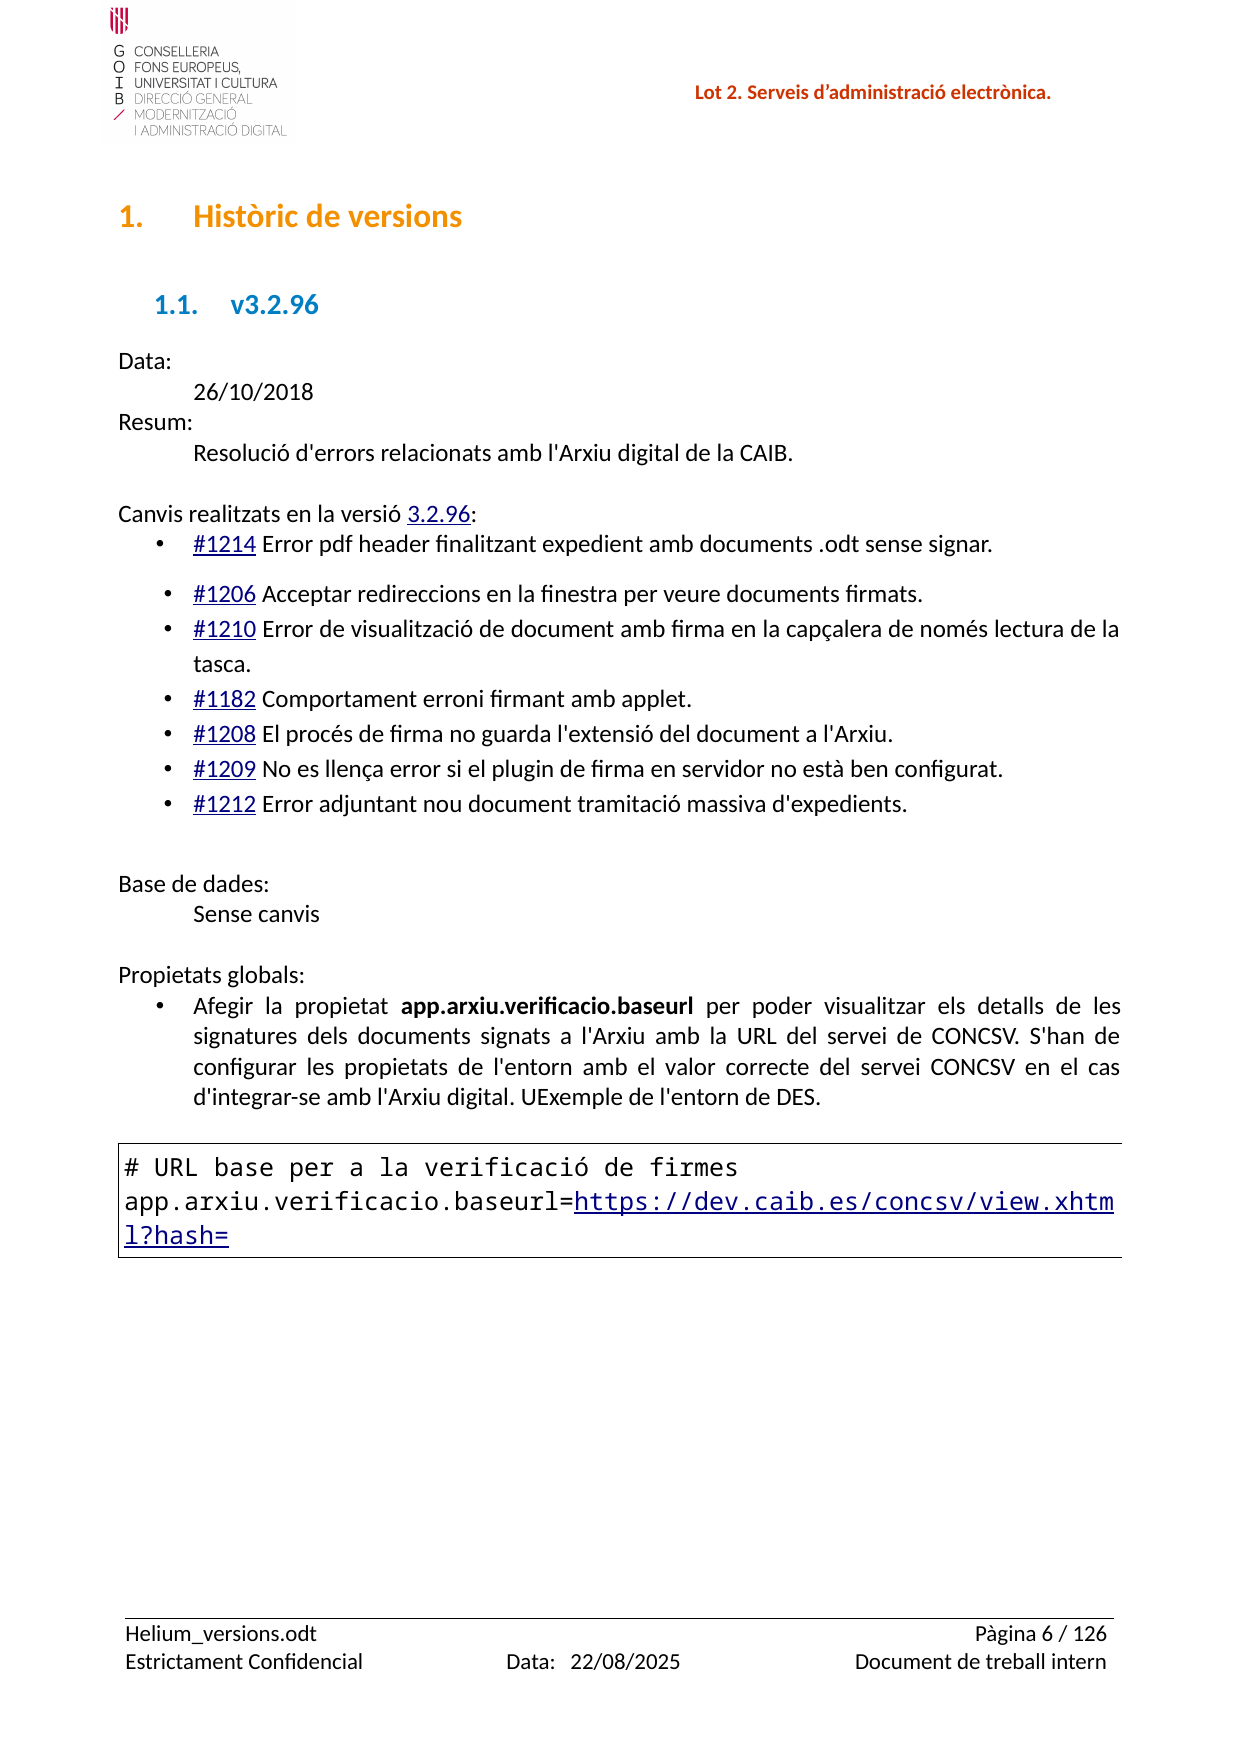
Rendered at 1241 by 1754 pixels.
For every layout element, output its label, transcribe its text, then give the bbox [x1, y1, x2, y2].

list Afegir la propietat app.arxiu.verificacio.baseurl per poder visualitzar els detalls de les signatures dels documents signats a l'Arxiu amb la URL del servei de CONCSV. S'han de configurar les propietats de l'entorn amb el valor correcte del servei CONCSV en el cas d'integrar-se amb l'Arxiu digital. UExemple de l'entorn de DES. [156, 990, 1122, 1112]
list #1208 El procés de firma no guarda l'extensió del document a l'Arxiu. [164, 718, 1122, 748]
text Resum: [118, 406, 1122, 437]
list #1209 No es llença error si el plugin de firma en servidor no està ben configurat. [164, 753, 1122, 783]
text Resolució d'errors relacionats amb l'Arxiu digital de la CAIB. [118, 437, 1122, 467]
text Sense canvis [118, 898, 1122, 929]
list #1212 Error adjuntant nou document tramitació massiva d'expedients. [164, 788, 1122, 818]
text 26/10/2018 [118, 376, 1122, 406]
picture [100, 0, 297, 144]
text Canvis realitzats en la versió 3.2.96: [118, 498, 1122, 528]
text Base de dades: [118, 868, 1122, 898]
subtitle Històric de versions [118, 195, 1122, 236]
list #1206 Acceptar redireccions en la finestra per veure documents firmats. [164, 578, 1122, 608]
subtitle v3.2.96 [153, 286, 1122, 321]
list #1210 Error de visualització de document amb firma en la capçalera de només lectura de la tasca. [164, 613, 1122, 678]
table_header # URL base per a la verificació de firmes app.arxiu.verificacio.baseurl=https://dev.caib.es/concsv/view.xhtml?hash= [119, 1144, 1122, 1257]
text Propietats globals: [118, 959, 1122, 990]
list #1182 Comportament erroni firmant amb applet. [164, 683, 1122, 713]
list #1214 Error pdf header finalitzant expedient amb documents .odt sense signar. [156, 528, 1122, 559]
text Data: [118, 345, 1122, 376]
